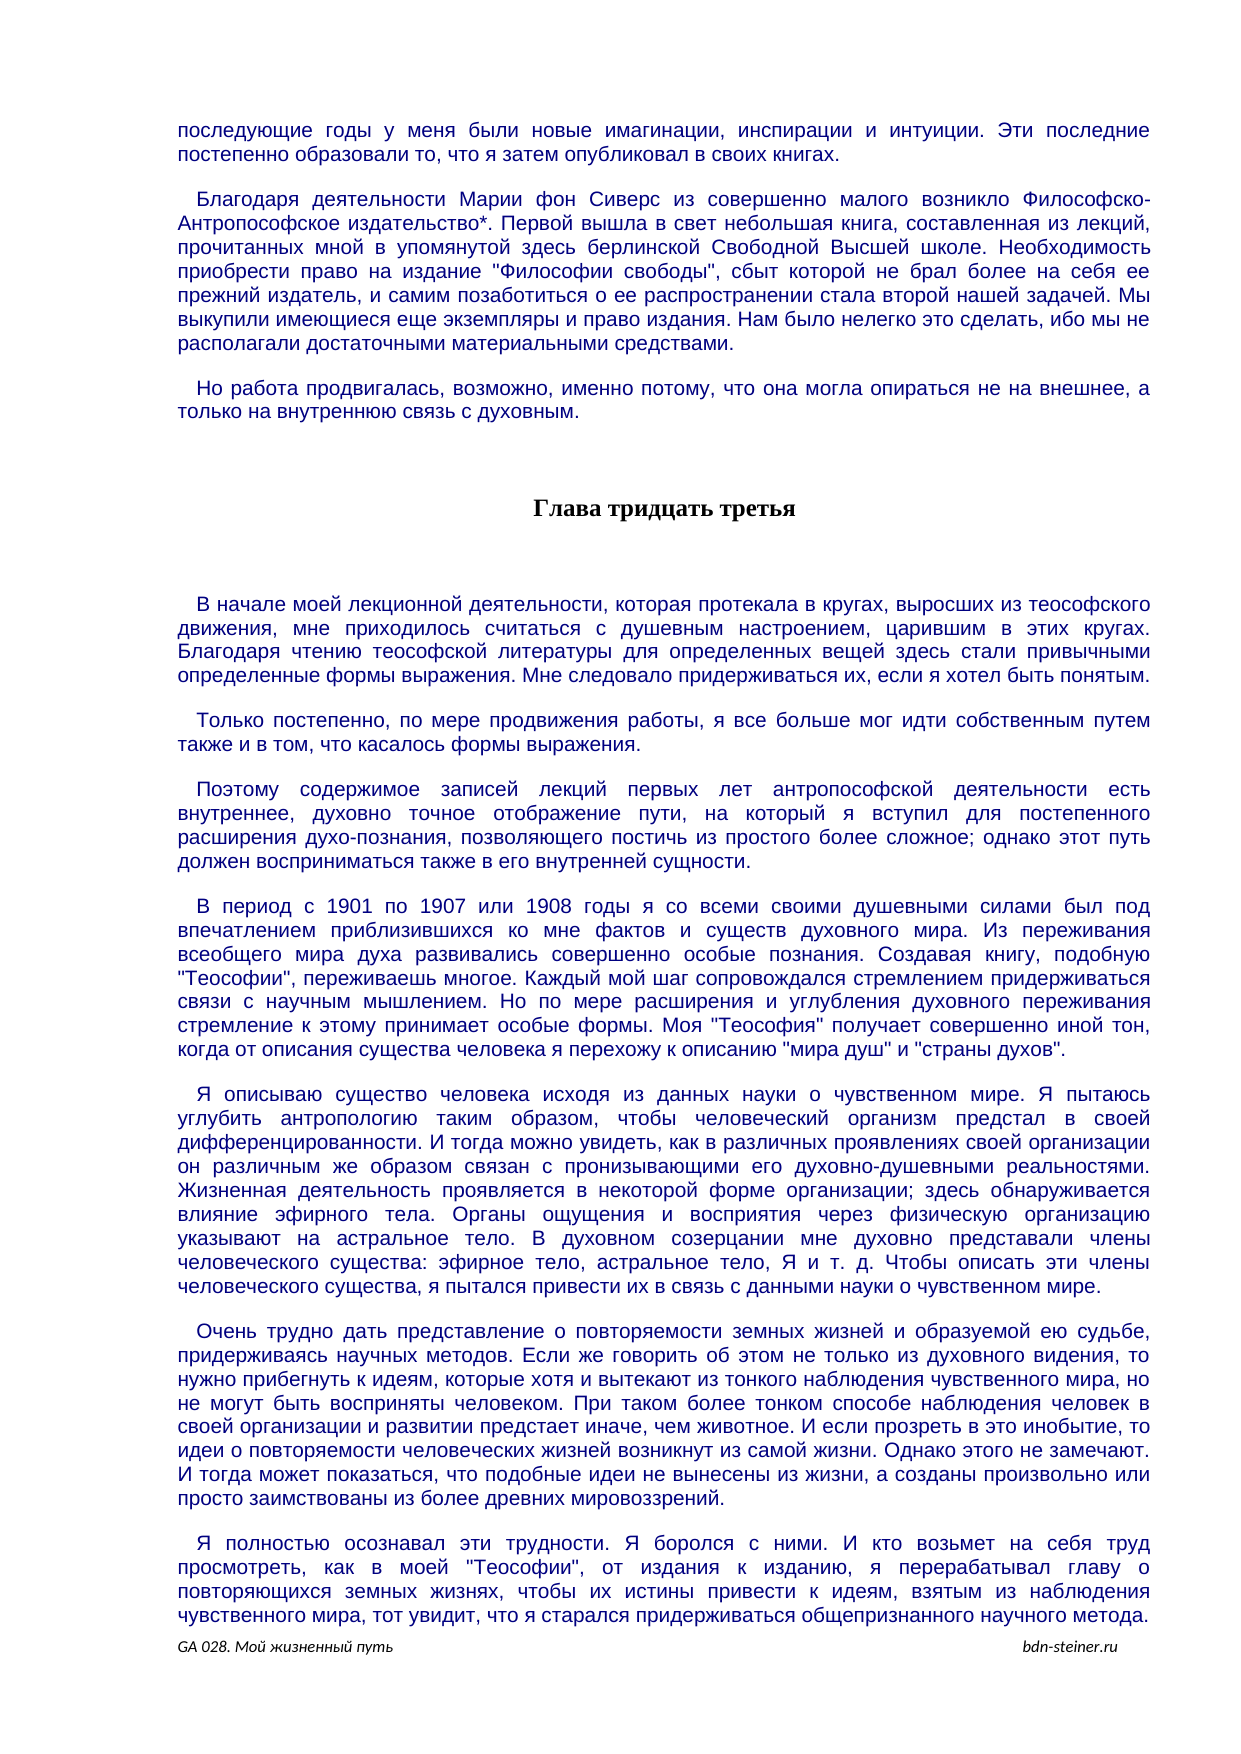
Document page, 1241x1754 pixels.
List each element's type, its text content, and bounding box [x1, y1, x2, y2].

text Глава тридцать третья [177, 493, 1152, 522]
text Благодаря деятельности Марии фон Сиверс из совершенно малого возникло Философско-Антропософское издательство*. Первой вышла в свет небольшая книга, составленная из лекций, прочитанных мной в упомянутой здесь берлинской Свободной Высшей школе. Необходимость приобрести право на издание "Философии свободы", сбыт которой не брал более на себя ее прежний издатель, и самим позаботиться о ее распространении стала второй нашей задачей. Мы выкупили имеющиеся еще экземпляры и право издания. Нам было нелегко это сделать, ибо мы не располагали достаточными материальными средствами. [177, 187, 1152, 354]
text Поэтому содержимое записей лекций первых лет антропософской деятельности есть внутреннее, духовно точное отображение пути, на который я вступил для постепенного расширения духо-познания, позволяющего постичь из простого более сложное; однако этот путь должен восприниматься также в его внутренней сущности. [177, 777, 1152, 873]
text последующие годы у меня были новые имагинации, инспирации и интуиции. Эти последние постепенно образовали то, что я затем опубликовал в своих книгах. [177, 118, 1152, 166]
text В начале моей лекционной деятельности, которая протекала в кругах, выросших из теософского движения, мне приходилось считаться с душевным настроением, царившим в этих кругах. Благодаря чтению теософской литературы для определенных вещей здесь стали привычными определенные формы выражения. Мне следовало придерживаться их, если я хотел быть понятым. [177, 591, 1152, 687]
text Я полностью осознавал эти трудности. Я боролся с ними. И кто возьмет на себя труд просмотреть, как в моей "Теософии", от издания к изданию, я перерабатывал главу о повторяющихся земных жизнях, чтобы их истины привести к идеям, взятым из наблюдения чувственного мира, тот увидит, что я старался придерживаться общепризнанного научного метода. [177, 1531, 1152, 1627]
text В период с 1901 по 1907 или 1908 годы я со всеми своими душевными силами был под впечатлением приблизившихся ко мне фактов и существ духовного мира. Из переживания всеобщего мира духа развивались совершенно особые познания. Создавая книгу, подобную "Теософии", переживаешь многое. Каждый мой шаг сопровождался стремлением придерживаться связи с научным мышлением. Но по мере расширения и углубления духовного переживания стремление к этому принимает особые формы. Моя "Теософия" получает совершенно иной тон, когда от описания существа человека я перехожу к описанию "мира душ" и "страны духов". [177, 893, 1152, 1061]
text Только постепенно, по мере продвижения работы, я все больше мог идти собственным путем также и в том, что касалось формы выражения. [177, 708, 1152, 756]
text Я описываю существо человека исходя из данных науки о чувственном мире. Я пытаюсь углубить антропологию таким образом, чтобы человеческий организм предстал в своей дифференцированности. И тогда можно увидеть, как в различных проявлениях своей организации он различным же образом связан с пронизывающими его духовно-душевными реальностями. Жизненная деятельность проявляется в некоторой форме организации; здесь обнаруживается влияние эфирного тела. Органы ощущения и восприятия через физическую организацию указывают на астральное тело. В духовном созерцании мне духовно представали члены человеческого существа: эфирное тело, астральное тело, Я и т. д. Чтобы описать эти члены человеческого существа, я пытался привести их в связь с данными науки о чувственном мире. [177, 1082, 1152, 1298]
text Очень трудно дать представление о повторяемости земных жизней и образуемой ею судьбе, придерживаясь научных методов. Если же говорить об этом не только из духовного видения, то нужно прибегнуть к идеям, которые хотя и вытекают из тонкого наблюдения чувственного мира, но не могут быть восприняты человеком. При таком более тонком способе наблюдения человек в своей организации и развитии предстает иначе, чем животное. И если прозреть в это инобытие, то идеи о повторяемости человеческих жизней возникнут из самой жизни. Однако этого не замечают. И тогда может показаться, что подобные идеи не вынесены из жизни, а созданы произвольно или просто заимствованы из более древних мировоззрений. [177, 1318, 1152, 1510]
text Но работа продвигалась, возможно, именно потому, что она могла опираться не на внешнее, а только на внутреннюю связь с духовным. [177, 375, 1152, 423]
